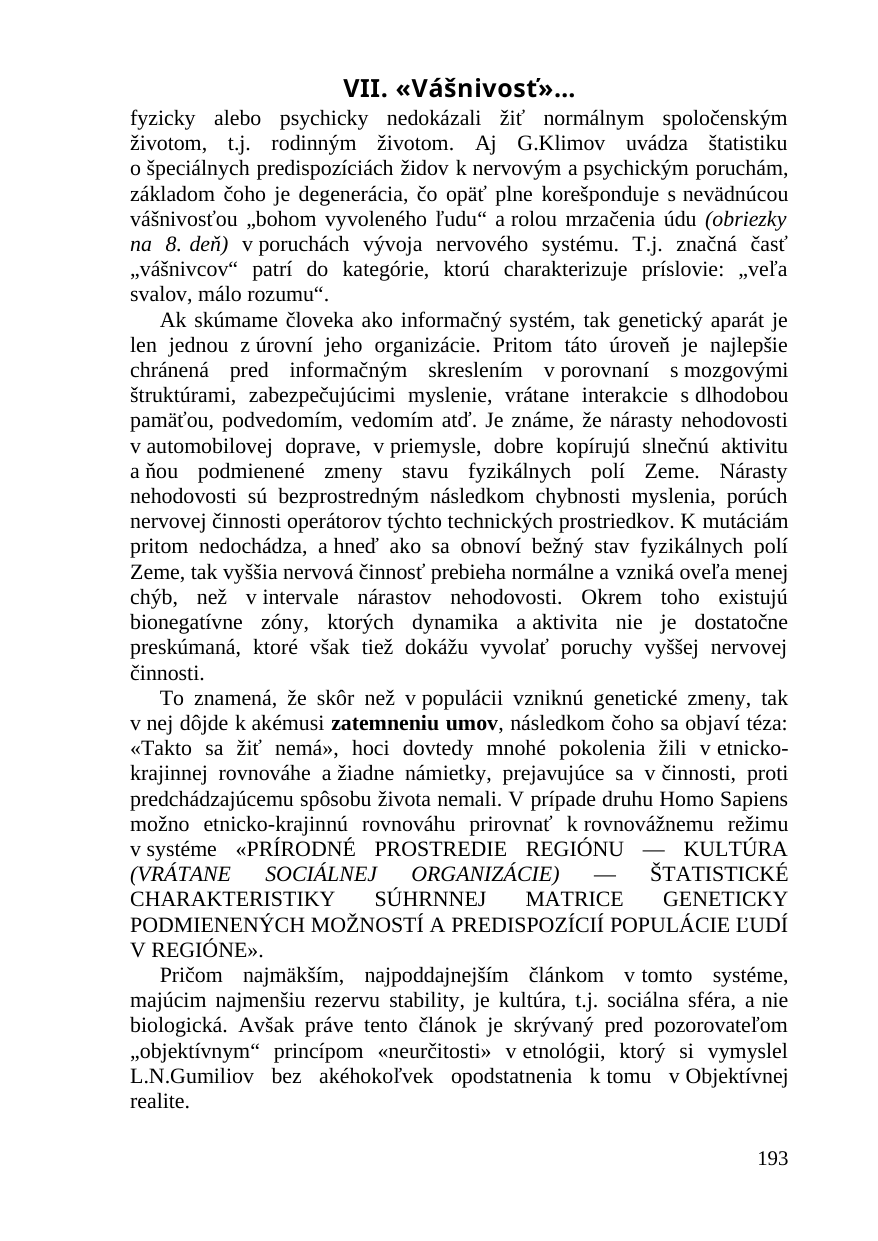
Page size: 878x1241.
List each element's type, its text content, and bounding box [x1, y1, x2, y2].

text Pričom najmäkším, najpoddajnejším článkom v tomto systéme, majúcim najmenšiu rezervu stability, je kultúra, t.j. sociálna sféra, a nie biologická. Avšak práve tento článok je skrývaný pred pozorovateľom „objektívnym“ princípom «neurčitosti» v etnológii, ktorý si vymyslel L.N.Gumiliov bez akéhokoľvek opodstatnenia k tomu v Objektívnej realite. [130, 962, 788, 1113]
text fyzicky alebo psychicky nedokázali žiť normálnym spoločenským životom, t.j. rodinným životom. Aj G.Klimov uvádza štatistiku o špeciálnych predispozíciách židov k nervovým a psychickým poruchám, základom čoho je degenerácia, čo opäť plne korešponduje s nevädnúcou vášnivosťou „bohom vyvoleného ľudu“ a rolou mrzačenia údu (obriezky na 8. deň) v poruchách vývoja nervového systému. T.j. značná časť „vášnivcov“ patrí do kategórie, ktorú charakterizuje príslovie: „veľa svalov, málo rozumu“. [130, 105, 788, 307]
text To znamená, že skôr než v populácii vzniknú genetické zmeny, tak v nej dôjde k akémusi zatemneniu umov, následkom čoho sa objaví téza: «Takto sa žiť nemá», hoci dovtedy mnohé pokolenia žili v etnicko-krajinnej rovnováhe a žiadne námietky, prejavujúce sa v činnosti, proti predchádzajúcemu spôsobu života nemali. V prípade druhu Homo Sapiens možno etnicko-krajinnú rovnováhu prirovnať k rovnovážnemu režimu v systéme «PRÍRODNÉ PROSTREDIE REGIÓNU — KULTÚRA (VRÁTANE SOCIÁLNEJ ORGANIZÁCIE) — ŠTATISTICKÉ CHARAKTERISTIKY SÚHRNNEJ MATRICE GENETICKY PODMIENENÝCH MOŽNOSTÍ A PREDISPOZÍCIÍ POPULÁCIE ĽUDÍ V REGIÓNE». [130, 685, 788, 962]
text Ak skúmame človeka ako informačný systém, tak genetický aparát je len jednou z úrovní jeho organizácie. Pritom táto úroveň je najlepšie chránená pred informačným skreslením v porovnaní s mozgovými štruktúrami, zabezpečujúcimi myslenie, vrátane interakcie s dlhodobou pamäťou, podvedomím, vedomím atď. Je známe, že nárasty nehodovosti v automobilovej doprave, v priemysle, dobre kopírujú slnečnú aktivitu a ňou podmienené zmeny stavu fyzikálnych polí Zeme. Nárasty nehodovosti sú bezprostredným následkom chybnosti myslenia, porúch nervovej činnosti operátorov týchto technických prostriedkov. K mutáciám pritom nedochádza, a hneď ako sa obnoví bežný stav fyzikálnych polí Zeme, tak vyššia nervová činnosť prebieha normálne a vzniká oveľa menej chýb, než v intervale nárastov nehodovosti. Okrem toho existujú bionegatívne zóny, ktorých dynamika a aktivita nie je dostatočne preskúmaná, ktoré však tiež dokážu vyvolať poruchy vyššej nervovej činnosti. [130, 307, 788, 685]
